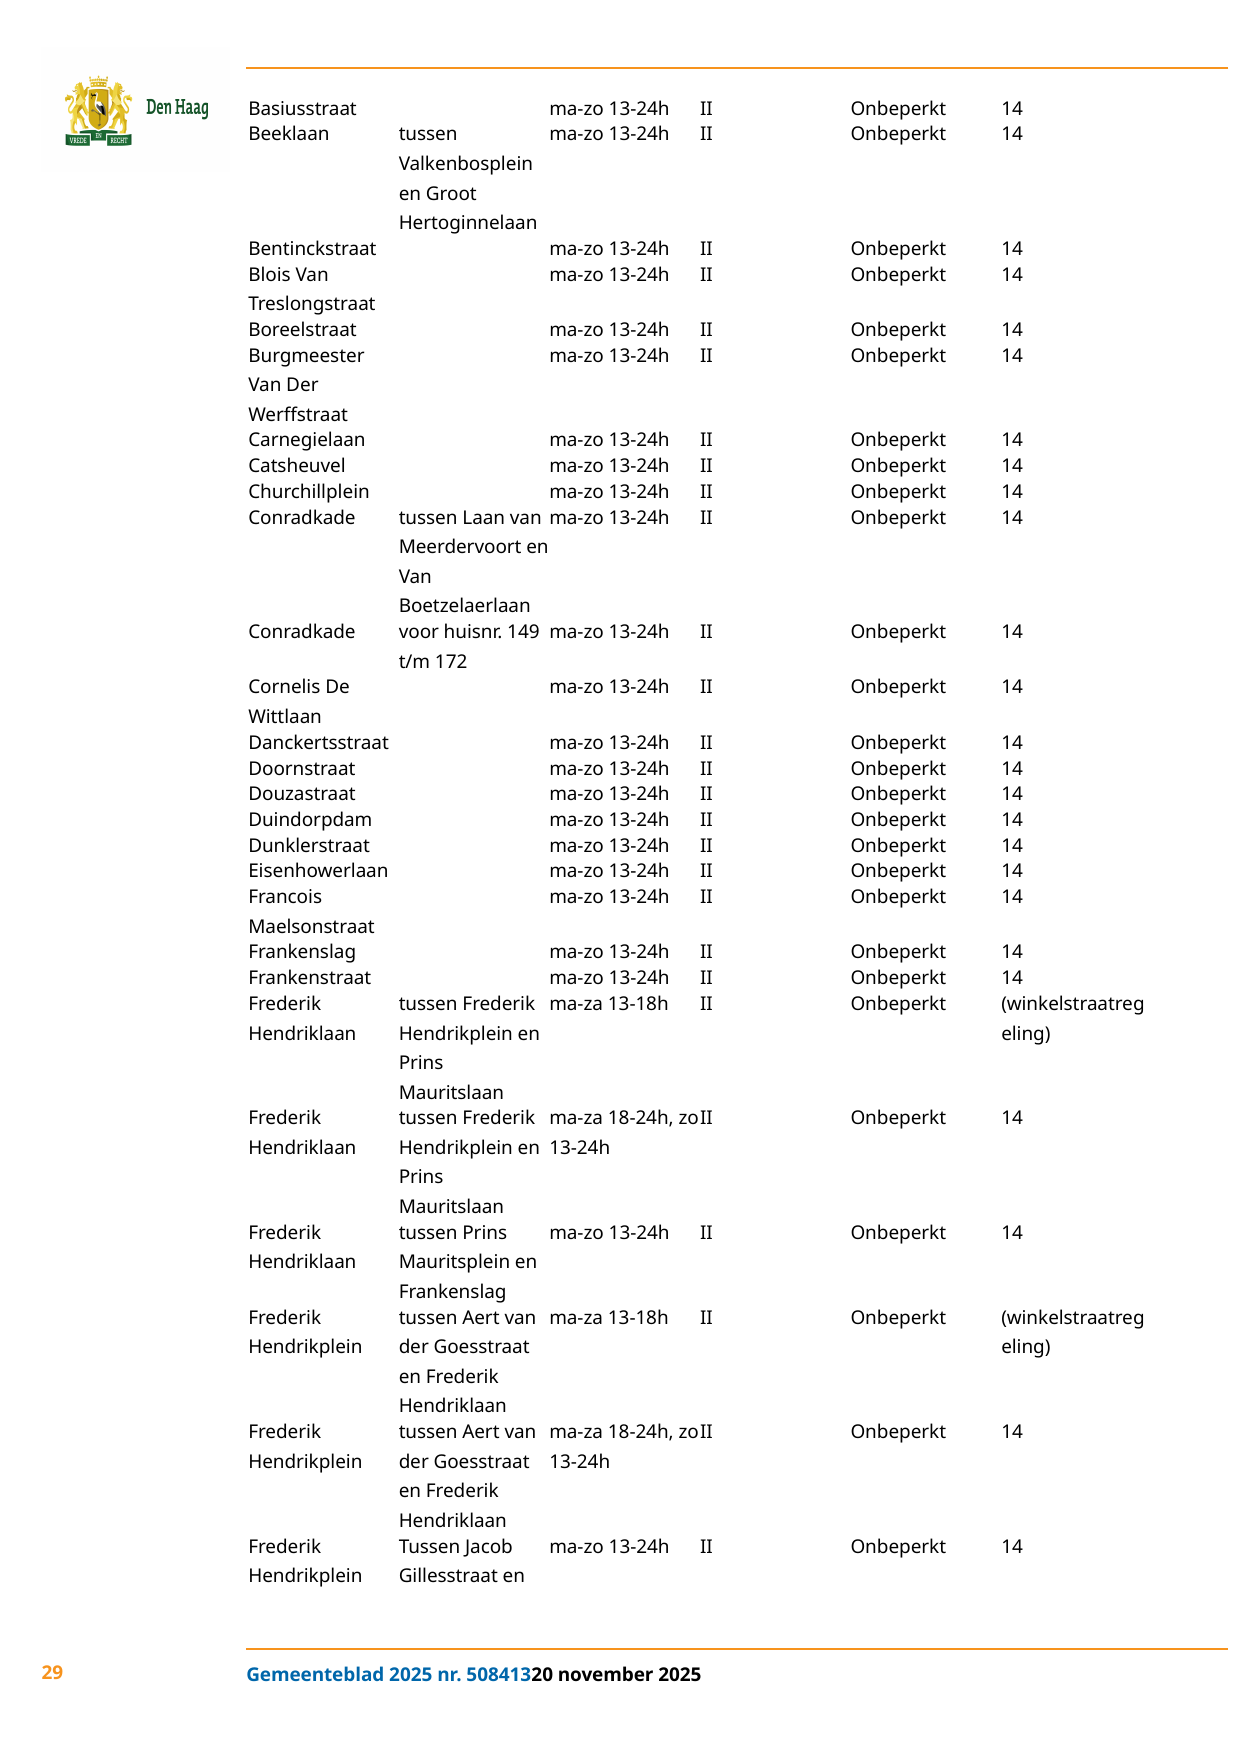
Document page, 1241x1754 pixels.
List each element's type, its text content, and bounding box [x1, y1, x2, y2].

table_cell 14 [1001, 780, 1152, 806]
table_cell II [700, 478, 850, 504]
table_cell Onbeperkt [850, 1304, 1001, 1418]
table_cell II [700, 964, 850, 990]
table_cell II [700, 832, 850, 858]
table_cell ma-zo 13-24h [549, 453, 700, 478]
table_cell [399, 427, 549, 452]
table_cell [399, 832, 549, 858]
table_cell Onbeperkt [850, 832, 1001, 858]
table_cell Onbeperkt [850, 1105, 1001, 1219]
table_cell Bentinckstraat [248, 235, 398, 261]
table_cell ma-zo 13-24h [549, 806, 700, 832]
table_cell II [700, 427, 850, 452]
table_cell ma-zo 13-24h [549, 964, 700, 990]
table_cell 14 [1001, 427, 1152, 452]
table_cell ma-zo 13-24h [549, 618, 700, 674]
table_cell 14 [1001, 964, 1152, 990]
table_cell Onbeperkt [850, 729, 1001, 755]
table_cell Onbeperkt [850, 235, 1001, 261]
table_cell tussen Prins Mauritsplein en Frankenslag [399, 1219, 549, 1304]
table_cell Onbeperkt [850, 316, 1001, 342]
table_cell Dunklerstraat [248, 832, 398, 858]
table_cell (winkelstraatregeling) [1001, 990, 1152, 1104]
table_cell Onbeperkt [850, 1533, 1001, 1588]
table_cell Onbeperkt [850, 990, 1001, 1104]
table_cell ma-za 18-24h, zo 13-24h [549, 1105, 700, 1219]
table_cell II [700, 674, 850, 729]
table_cell ma-zo 13-24h [549, 780, 700, 806]
table_cell ma-zo 13-24h [549, 261, 700, 316]
table_cell Frederik Hendrikplein [248, 1304, 398, 1418]
table_cell voor huisnr. 149 t/m 172 [399, 618, 549, 674]
table_cell 14 [1001, 618, 1152, 674]
table_cell tussen Aert van der Goesstraat en Frederik Hendriklaan [399, 1419, 549, 1533]
table_cell Tussen Jacob Gillesstraat en [399, 1533, 549, 1588]
table_cell Eisenhowerlaan [248, 858, 398, 883]
table_cell Basiusstraat [248, 95, 398, 121]
table_cell Onbeperkt [850, 939, 1001, 964]
table_cell ma-zo 13-24h [549, 427, 700, 452]
table_cell [399, 261, 549, 316]
table_cell Onbeperkt [850, 504, 1001, 618]
table_cell Onbeperkt [850, 427, 1001, 452]
table_cell tussen Frederik Hendrikplein en Prins Mauritslaan [399, 990, 549, 1104]
table_cell Francois Maelsonstraat [248, 883, 398, 939]
table_cell 14 [1001, 316, 1152, 342]
table_cell 14 [1001, 504, 1152, 618]
table_cell II [700, 235, 850, 261]
table_cell [399, 235, 549, 261]
table_cell II [700, 1105, 850, 1219]
table_cell ma-za 13-18h [549, 1304, 700, 1418]
table_cell II [700, 1419, 850, 1533]
table_cell ma-za 13-18h [549, 990, 700, 1104]
table_cell ma-zo 13-24h [549, 883, 700, 939]
table_cell Frankenslag [248, 939, 398, 964]
table_cell Duindorpdam [248, 806, 398, 832]
table_cell Onbeperkt [850, 121, 1001, 235]
table_cell Onbeperkt [850, 858, 1001, 883]
table_cell II [700, 121, 850, 235]
table_cell Carnegielaan [248, 427, 398, 452]
table_cell Onbeperkt [850, 453, 1001, 478]
table_cell Doornstraat [248, 755, 398, 780]
table_cell Onbeperkt [850, 1219, 1001, 1304]
table_cell ma-zo 13-24h [549, 342, 700, 427]
table_cell ma-zo 13-24h [549, 674, 700, 729]
table_cell [399, 883, 549, 939]
table_cell ma-zo 13-24h [549, 121, 700, 235]
table_cell 14 [1001, 832, 1152, 858]
table_cell II [700, 780, 850, 806]
table_cell 14 [1001, 235, 1152, 261]
table_cell Boreelstraat [248, 316, 398, 342]
table_cell Onbeperkt [850, 95, 1001, 121]
table_cell Onbeperkt [850, 883, 1001, 939]
table_cell II [700, 858, 850, 883]
table_cell ma-zo 13-24h [549, 832, 700, 858]
table_cell II [700, 261, 850, 316]
table_cell ma-zo 13-24h [549, 504, 700, 618]
table_cell ma-zo 13-24h [549, 729, 700, 755]
table_cell [399, 964, 549, 990]
table_cell 14 [1001, 453, 1152, 478]
table_cell [399, 806, 549, 832]
table_cell 14 [1001, 261, 1152, 316]
table_cell II [700, 342, 850, 427]
table_cell ma-zo 13-24h [549, 95, 700, 121]
table_cell Onbeperkt [850, 478, 1001, 504]
table_cell 14 [1001, 121, 1152, 235]
table_cell Frederik Hendriklaan [248, 1219, 398, 1304]
table_cell Frederik Hendrikplein [248, 1533, 398, 1588]
table_cell 14 [1001, 1105, 1152, 1219]
table_cell [399, 939, 549, 964]
table_cell [399, 342, 549, 427]
table_cell 14 [1001, 1219, 1152, 1304]
table_cell ma-zo 13-24h [549, 939, 700, 964]
table_cell Conradkade [248, 504, 398, 618]
table_cell [399, 729, 549, 755]
table_cell ma-zo 13-24h [549, 755, 700, 780]
table_cell II [700, 755, 850, 780]
table_cell II [700, 504, 850, 618]
table_cell Frankenstraat [248, 964, 398, 990]
table_cell Frederik Hendriklaan [248, 1105, 398, 1219]
table_cell Conradkade [248, 618, 398, 674]
table_cell Onbeperkt [850, 342, 1001, 427]
table_cell II [700, 316, 850, 342]
table_cell II [700, 729, 850, 755]
table_cell 14 [1001, 806, 1152, 832]
table_cell ma-zo 13-24h [549, 235, 700, 261]
table_cell II [700, 939, 850, 964]
table_cell Onbeperkt [850, 1419, 1001, 1533]
table_cell Frederik Hendrikplein [248, 1419, 398, 1533]
table_cell [399, 674, 549, 729]
table_cell ma-zo 13-24h [549, 316, 700, 342]
table_cell 14 [1001, 1419, 1152, 1533]
table_cell Onbeperkt [850, 780, 1001, 806]
table_cell Danckertsstraat [248, 729, 398, 755]
table_cell II [700, 1219, 850, 1304]
table_cell 14 [1001, 939, 1152, 964]
table_cell Onbeperkt [850, 964, 1001, 990]
table_cell tussen Frederik Hendrikplein en Prins Mauritslaan [399, 1105, 549, 1219]
table_cell II [700, 618, 850, 674]
table_cell ma-za 18-24h, zo 13-24h [549, 1419, 700, 1533]
table_cell Burgmeester Van Der Werffstraat [248, 342, 398, 427]
table_cell ma-zo 13-24h [549, 1219, 700, 1304]
table_cell Beeklaan [248, 121, 398, 235]
table_cell II [700, 453, 850, 478]
table_cell Onbeperkt [850, 618, 1001, 674]
table_cell tussen Laan van Meerdervoort en Van Boetzelaerlaan [399, 504, 549, 618]
table_cell II [700, 990, 850, 1104]
table_cell Douzastraat [248, 780, 398, 806]
table_cell tussen Aert van der Goesstraat en Frederik Hendriklaan [399, 1304, 549, 1418]
table_cell II [700, 883, 850, 939]
table_cell II [700, 95, 850, 121]
table_cell (winkelstraatregeling) [1001, 1304, 1152, 1418]
table_cell [399, 453, 549, 478]
table_cell Onbeperkt [850, 261, 1001, 316]
table_cell Churchillplein [248, 478, 398, 504]
table_cell II [700, 1533, 850, 1588]
table_cell 14 [1001, 95, 1152, 121]
table_cell Catsheuvel [248, 453, 398, 478]
table_cell Onbeperkt [850, 755, 1001, 780]
table_cell ma-zo 13-24h [549, 478, 700, 504]
table_cell ma-zo 13-24h [549, 858, 700, 883]
table_cell 14 [1001, 729, 1152, 755]
table_cell tussen Valkenbosplein en Groot Hertoginnelaan [399, 121, 549, 235]
table_cell [399, 858, 549, 883]
table_cell II [700, 806, 850, 832]
table_cell [399, 780, 549, 806]
table_cell ma-zo 13-24h [549, 1533, 700, 1588]
picture [41, 47, 231, 172]
table_cell [399, 316, 549, 342]
table_cell [399, 478, 549, 504]
table_cell Onbeperkt [850, 806, 1001, 832]
table_cell 14 [1001, 674, 1152, 729]
table_cell 14 [1001, 755, 1152, 780]
table_cell 14 [1001, 858, 1152, 883]
table_cell Blois Van Treslongstraat [248, 261, 398, 316]
table_cell 14 [1001, 478, 1152, 504]
table_cell [399, 755, 549, 780]
table_cell Onbeperkt [850, 674, 1001, 729]
table_cell [399, 95, 549, 121]
table_cell Cornelis De Wittlaan [248, 674, 398, 729]
table_cell II [700, 1304, 850, 1418]
table_cell Frederik Hendriklaan [248, 990, 398, 1104]
table_cell 14 [1001, 883, 1152, 939]
table_cell 14 [1001, 342, 1152, 427]
table_cell 14 [1001, 1533, 1152, 1588]
